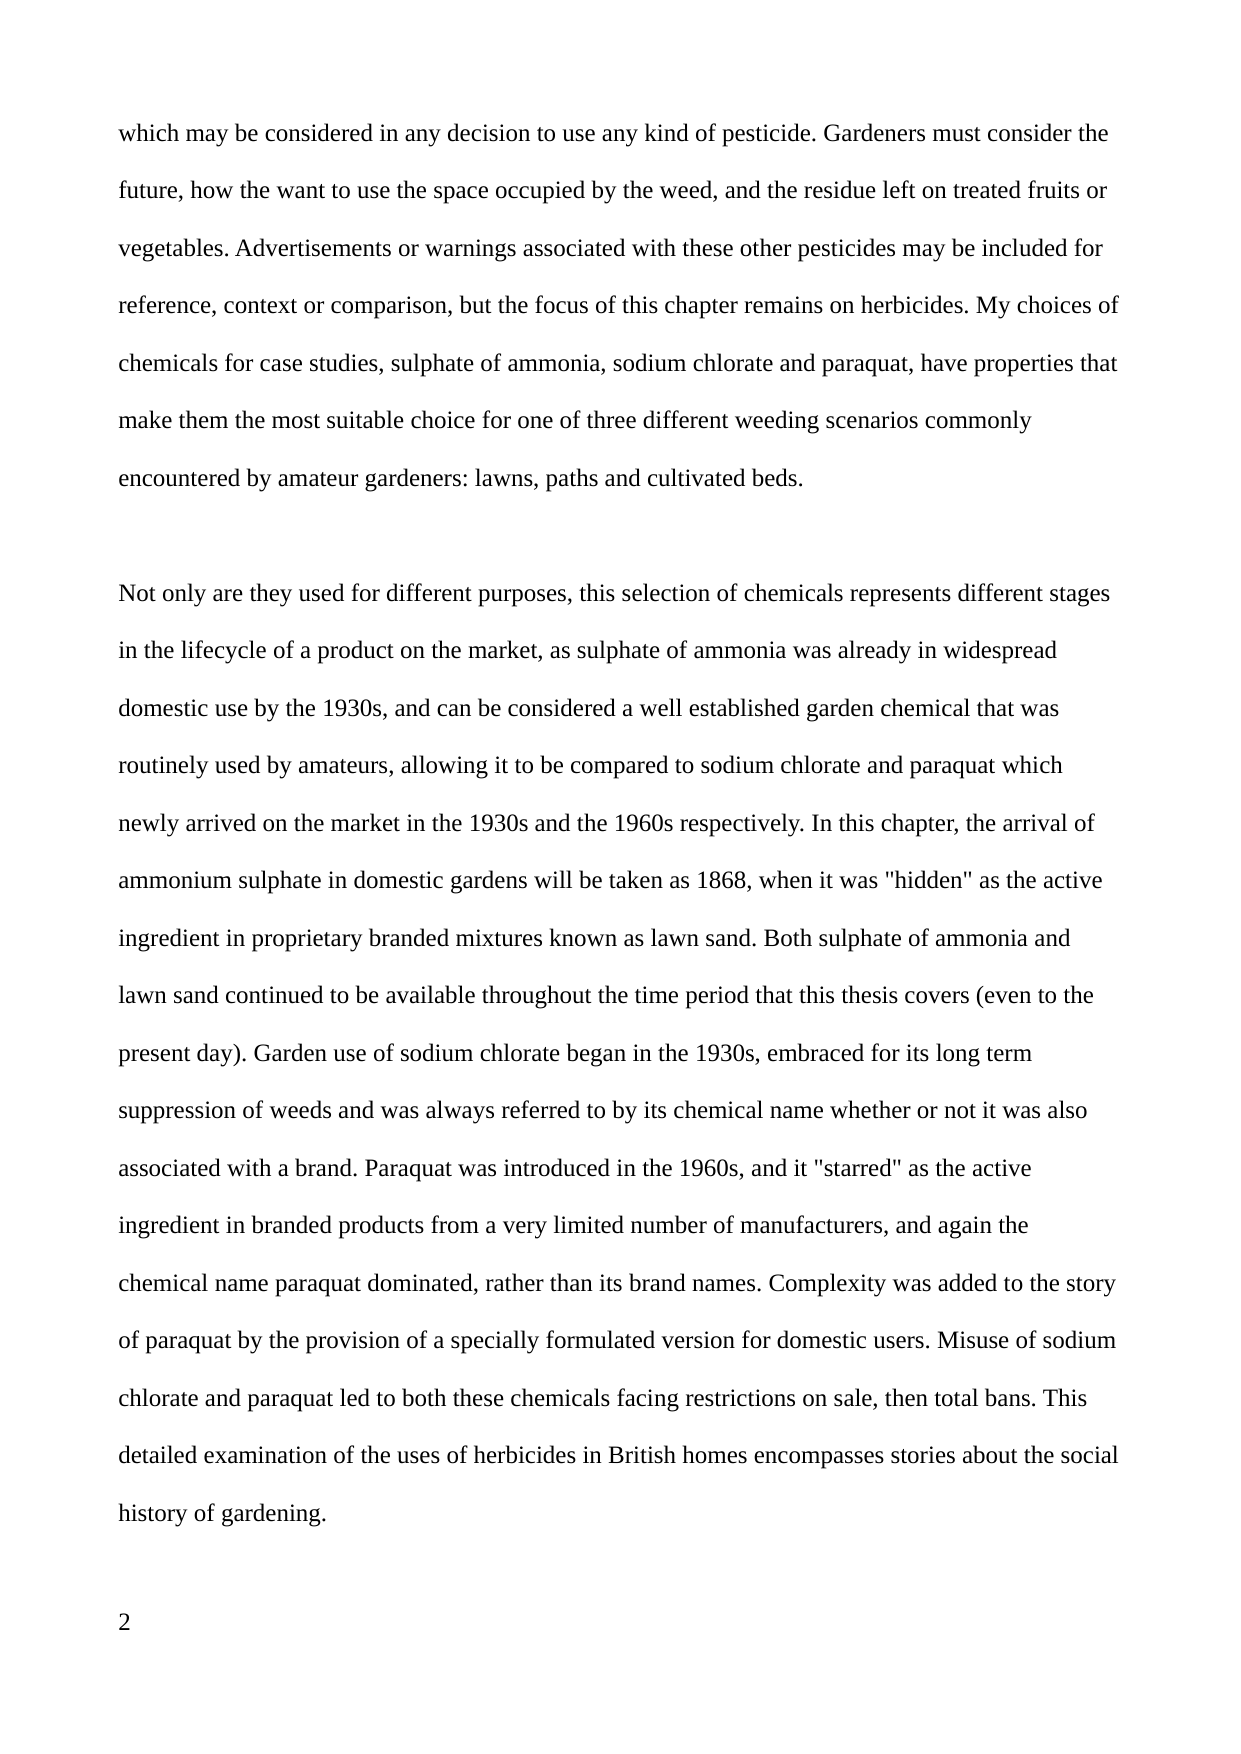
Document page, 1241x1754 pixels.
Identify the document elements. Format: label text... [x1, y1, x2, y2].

text which may be considered in any decision to use any kind of pesticide. Gardeners must consider the future, how the want to use the space occupied by the weed, and the residue left on treated fruits or vegetables. Advertisements or warnings associated with these other pesticides may be included for reference, context or comparison, but the focus of this chapter remains on herbicides. My choices of chemicals for case studies, sulphate of ammonia, sodium chlorate and paraquat, have properties that make them the most suitable choice for one of three different weeding scenarios commonly encountered by amateur gardeners: lawns, paths and cultivated beds. [118, 118, 1122, 492]
text Not only are they used for different purposes, this selection of chemicals represents different stages in the lifecycle of a product on the market, as sulphate of ammonia was already in widespread domestic use by the 1930s, and can be considered a well established garden chemical that was routinely used by amateurs, allowing it to be compared to sodium chlorate and paraquat which newly arrived on the market in the 1930s and the 1960s respectively. In this chapter, the arrival of ammonium sulphate in domestic gardens will be taken as 1868, when it was "hidden" as the active ingredient in proprietary branded mixtures known as lawn sand. Both sulphate of ammonia and lawn sand continued to be available throughout the time period that this thesis covers (even to the present day). Garden use of sodium chlorate began in the 1930s, embraced for its long term suppression of weeds and was always referred to by its chemical name whether or not it was also associated with a brand. Paraquat was introduced in the 1960s, and it "starred" as the active ingredient in branded products from a very limited number of manufacturers, and again the chemical name paraquat dominated, rather than its brand names. Complexity was added to the story of paraquat by the provision of a specially formulated version for domestic users. Misuse of sodium chlorate and paraquat led to both these chemicals facing restrictions on sale, then total bans. This detailed examination of the uses of herbicides in British homes encompasses stories about the social history of gardening. [118, 578, 1122, 1527]
